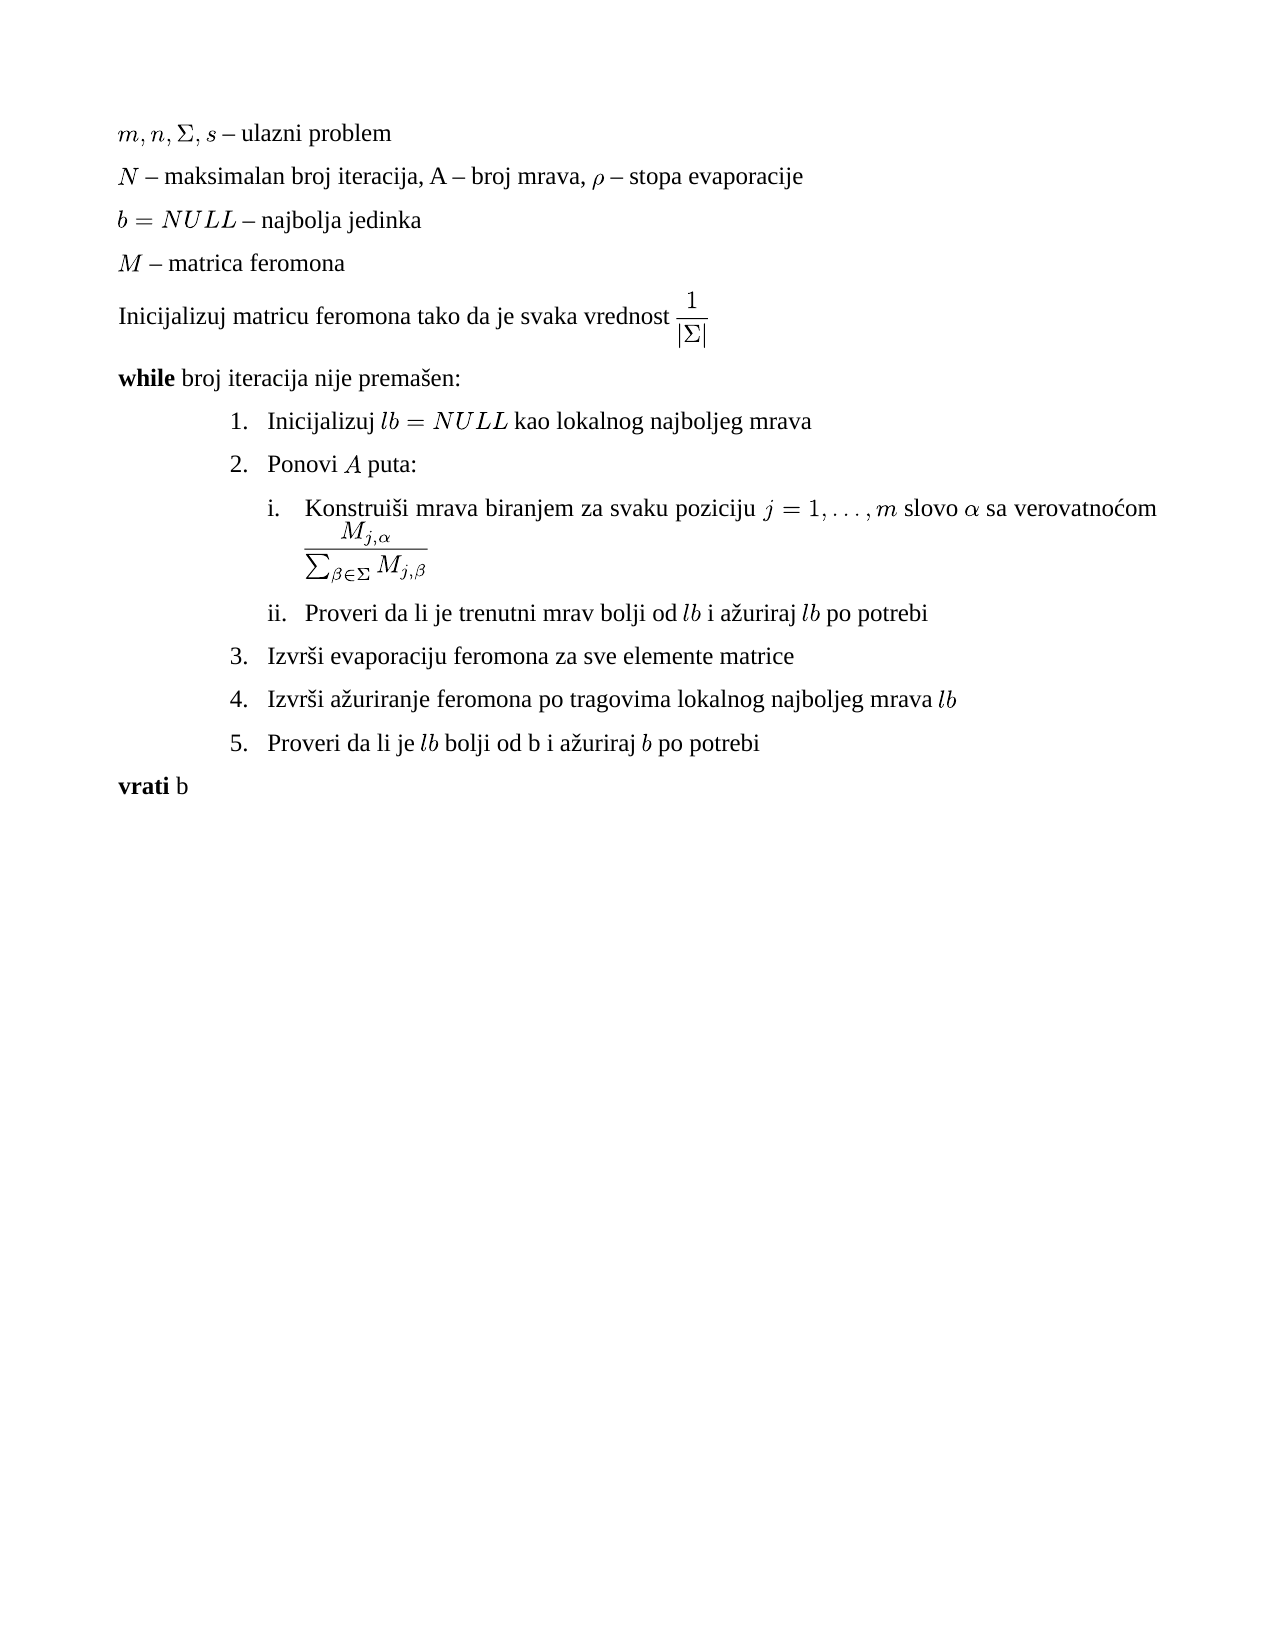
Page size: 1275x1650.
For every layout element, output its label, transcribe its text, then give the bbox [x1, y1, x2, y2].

text – najbolja jedinka [118, 205, 1157, 233]
text vrati b [118, 771, 1157, 800]
list Proveri da li je bolji od b i ažuriraj po potrebi [229, 728, 1157, 757]
list Izvrši ažuriranje feromona po tragovima lokalnog najboljeg mrava [229, 684, 1157, 713]
text – maksimalan broj iteracija, A – broj mrava, – stopa evaporacije [118, 161, 1157, 190]
list Izvrši evaporaciju feromona za sve elemente matrice [229, 641, 1157, 670]
list Ponovi puta: [229, 449, 1157, 478]
text while broj iteracija nije premašen: [118, 363, 1157, 392]
text – matrica feromona [118, 248, 1157, 277]
list Konstruiši mrava biranjem za svaku poziciju slovo sa verovatnoćom [267, 493, 1157, 583]
text Inicijalizuj matricu feromona tako da je svaka vrednost [118, 291, 691, 348]
text [694, 291, 1157, 348]
text – ulazni problem [118, 118, 1157, 147]
list Inicijalizuj kao lokalnog najboljeg mrava [229, 406, 1157, 435]
list Proveri da li je trenutni mrav bolji od i ažuriraj po potrebi [267, 598, 1157, 627]
